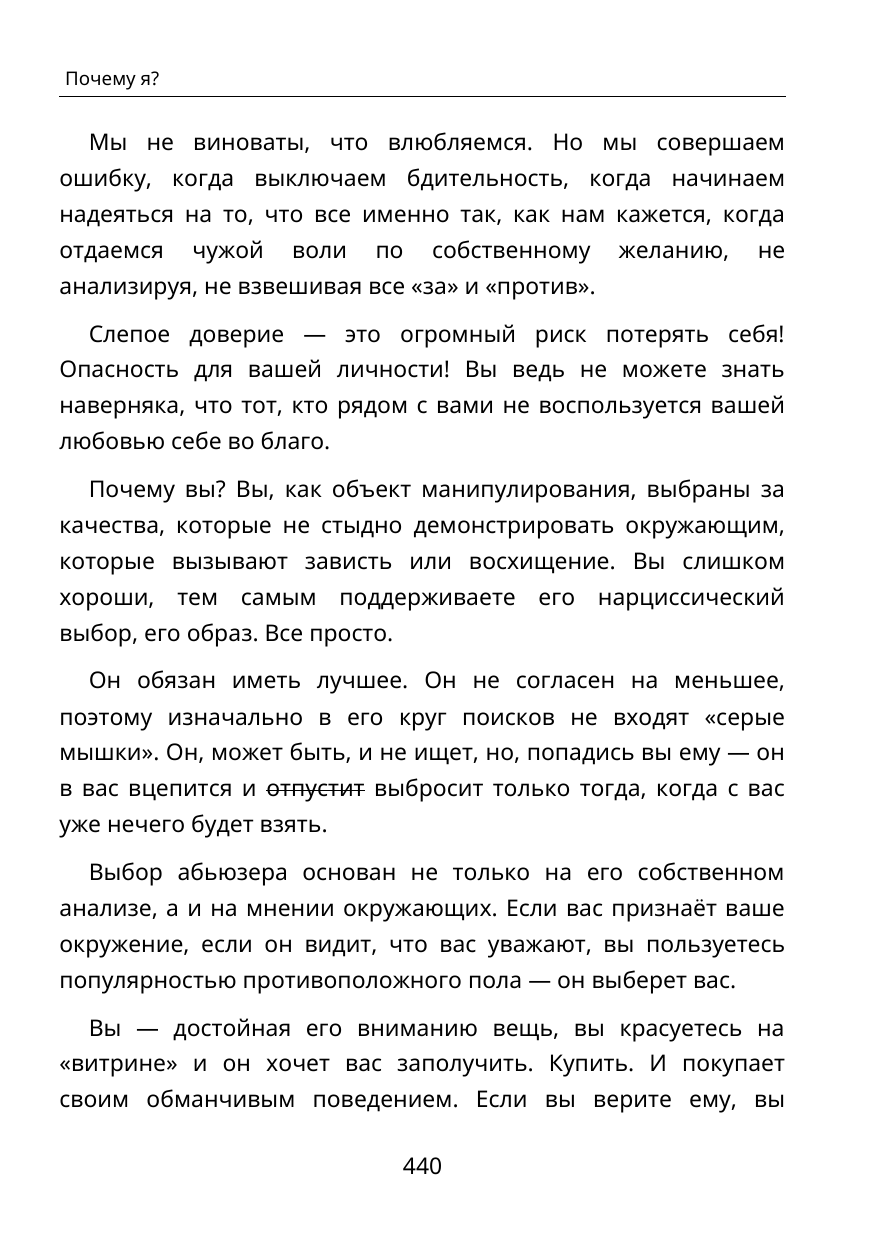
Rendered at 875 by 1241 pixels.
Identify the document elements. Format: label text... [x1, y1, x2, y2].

text Он обязан иметь лучшее. Он не согласен на меньшее, поэтому изначально в его круг поисков не входят «серые мышки». Он, может быть, и не ищет, но, попадись вы ему — он в вас вцепится и отпустит выбросит только тогда, когда с вас уже нечего будет взять. [59, 664, 786, 839]
text Выбор абьюзера основан не только на его собственном анализе, а и на мнении окружающих. Если вас признаёт ваше окружение, если он видит, что вас уважают, вы пользуетесь популярностью противоположного пола — он выберет вас. [59, 856, 786, 995]
text Почему вы? Вы, как объект манипулирования, выбраны за качества, которые не стыдно демонстрировать окружающим, которые вызывают зависть или восхищение. Вы слишком хороши, тем самым поддерживаете его нарциссический выбор, его образ. Все просто. [59, 473, 786, 648]
text Вы — достойная его вниманию вещь, вы красуетесь на «витрине» и он хочет вас заполучить. Купить. И покупает своим обманчивым поведением. Если вы верите ему, вы [59, 1011, 786, 1114]
text Мы не виноваты, что влюбляемся. Но мы совершаем ошибку, когда выключаем бдительность, когда начинаем надеяться на то, что все именно так, как нам кажется, когда отдаемся чужой воли по собственному желанию, не анализируя, не взвешивая все «за» и «против». [59, 126, 786, 301]
text Слепое доверие — это огромный риск потерять себя! Опасность для вашей личности! Вы ведь не можете знать наверняка, что тот, кто рядом с вами не воспользуется вашей любовью себе во благо. [59, 317, 786, 457]
